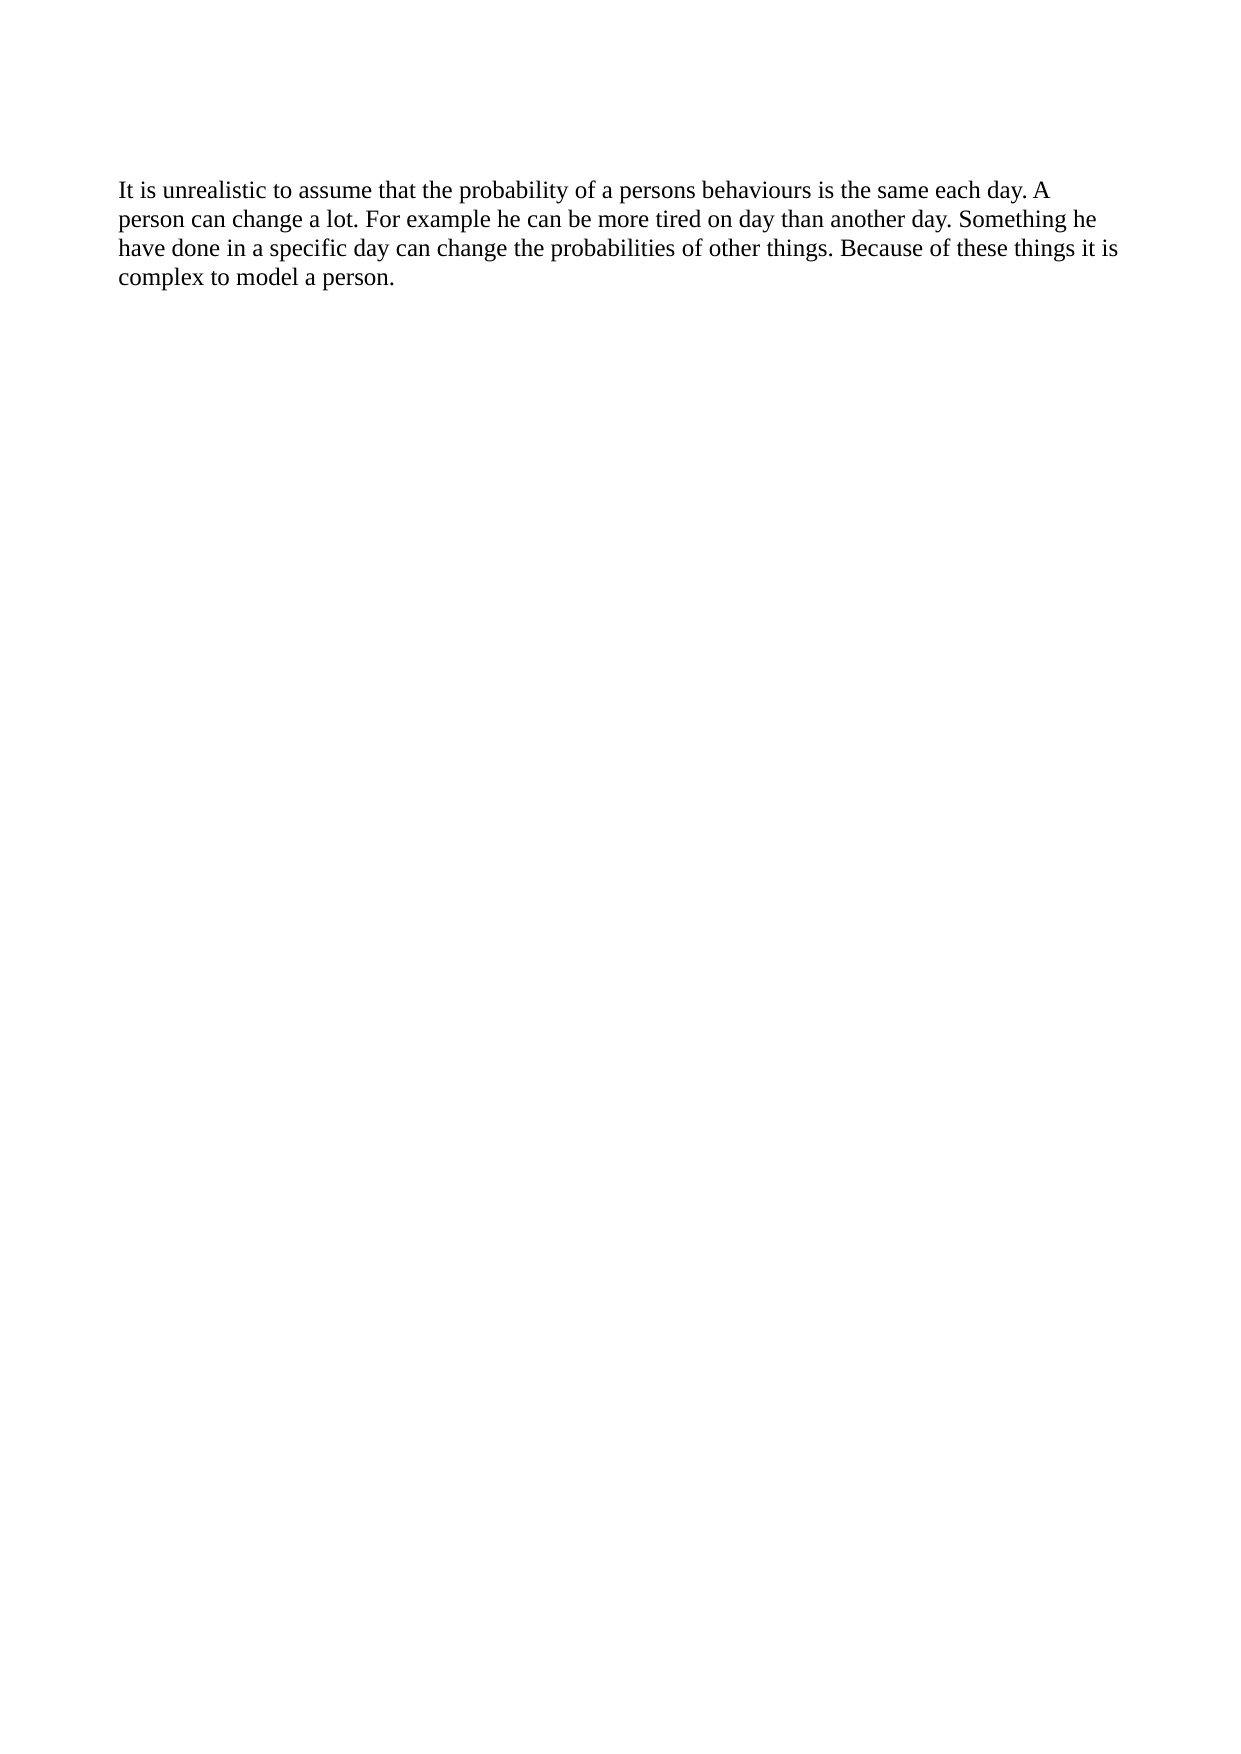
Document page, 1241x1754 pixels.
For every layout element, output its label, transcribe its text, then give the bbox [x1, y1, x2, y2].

text It is unrealistic to assume that the probability of a persons behaviours is the same each day. A person can change a lot. For example he can be more tired on day than another day. Something he have done in a specific day can change the probabilities of other things. Because of these things it is complex to model a person. [118, 176, 1122, 291]
